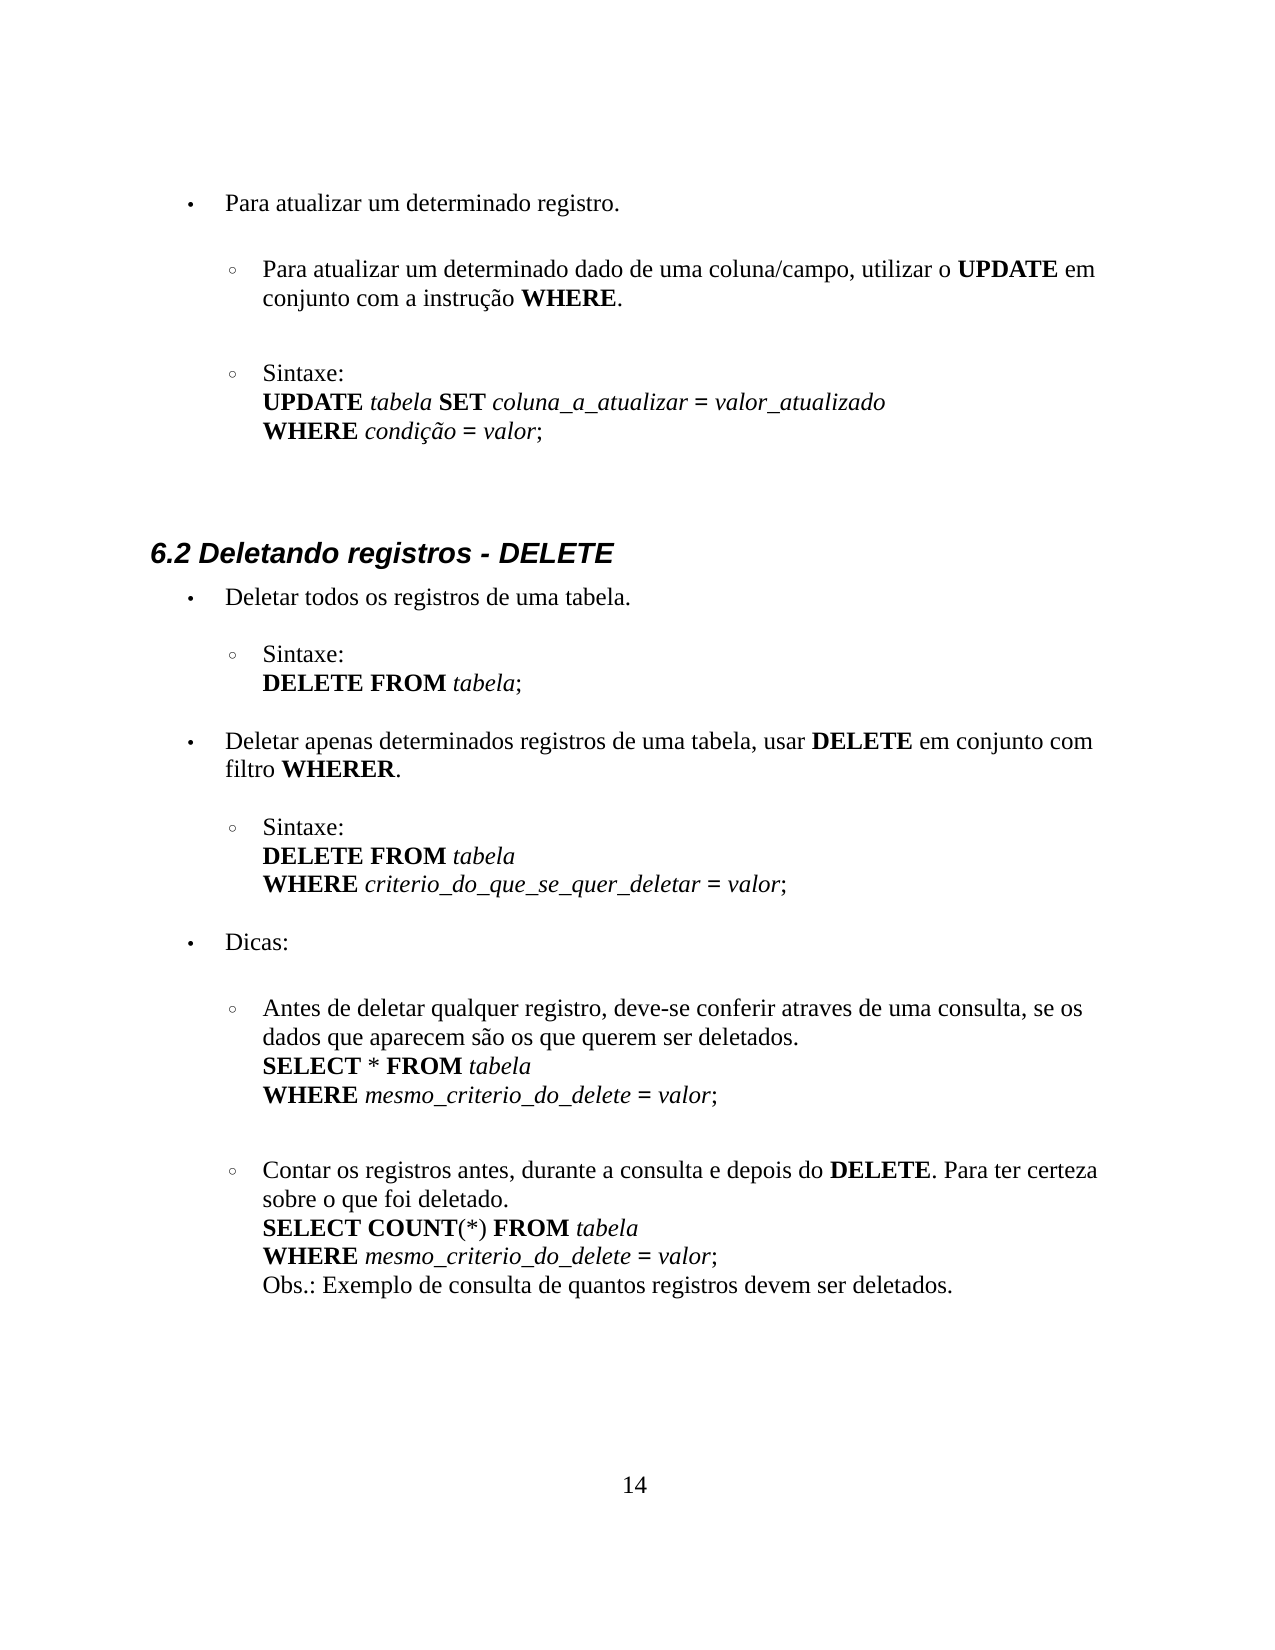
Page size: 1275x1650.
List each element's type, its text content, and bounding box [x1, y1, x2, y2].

list Deletar apenas determinados registros de uma tabela, usar DELETE em conjunto com filtro WHERER. [187, 726, 1125, 812]
list Contar os registros antes, durante a consulta e depois do DELETE. Para ter certeza sobre o que foi deletado. SELECT COUNT(*) FROM tabela WHERE mesmo_criterio_do_delete = valor; Obs.: Exemplo de consulta de quantos registros devem ser deletados. [225, 1155, 1125, 1328]
list Para atualizar um determinado registro. [187, 188, 1125, 245]
list Sintaxe: DELETE FROM tabela WHERE criterio_do_que_se_quer_deletar = valor; [225, 812, 1125, 927]
list Para atualizar um determinado dado de uma coluna/campo, utilizar o UPDATE em conjunto com a instrução WHERE. [225, 254, 1125, 340]
list [225, 150, 1125, 179]
list Sintaxe: DELETE FROM tabela; [225, 639, 1125, 726]
list Deletar todos os registros de uma tabela. [187, 582, 1125, 639]
list Dicas: [187, 927, 1125, 984]
list Antes de deletar qualquer registro, deve-se conferir atraves de uma consulta, se os dados que aparecem são os que querem ser deletados. SELECT * FROM tabela WHERE mesmo_criterio_do_delete = valor; [225, 993, 1125, 1137]
subtitle 6.2 Deletando registros - DELETE [150, 536, 1125, 569]
list Sintaxe: UPDATE tabela SET coluna_a_atualizar = valor_atualizado WHERE condição = valor; [225, 358, 1125, 473]
